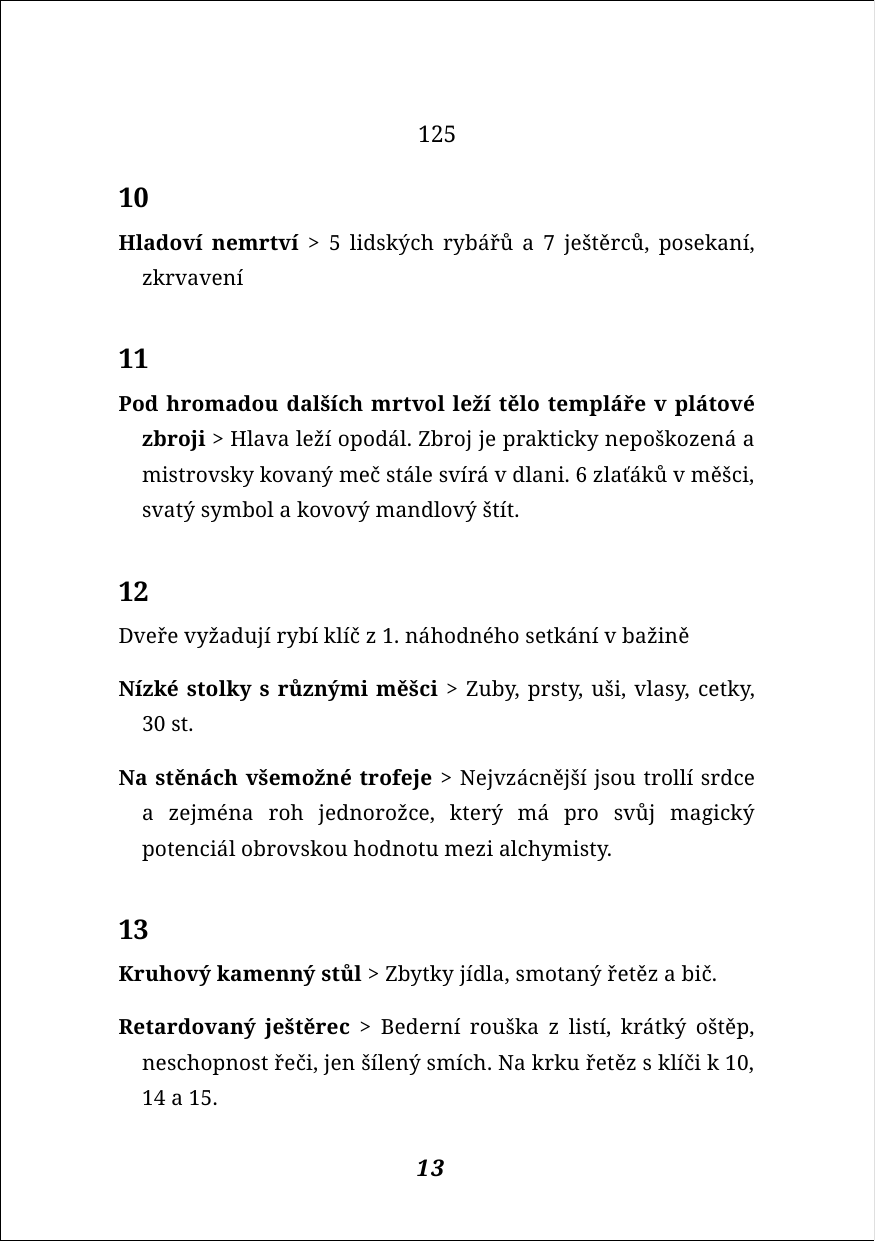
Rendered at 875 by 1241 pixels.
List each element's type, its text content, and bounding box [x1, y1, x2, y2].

text Retardovaný ještěrec > Bederní rouška z listí, krátký oštěp, neschopnost řeči, jen šílený smích. Na krku řetěz s klíči k 10, 14 a 15. [118, 1012, 756, 1112]
subtitle 12 [118, 572, 756, 609]
text Na stěnách všemožné trofeje > Nejvzácnější jsou trollí srdce a zejména roh jednorožce, který má pro svůj magický potenciál obrovskou hodnotu mezi alchymisty. [118, 763, 756, 862]
text Hladoví nemrtví > 5 lidských rybářů a 7 ještěrců, posekaní, zkrvavení [118, 228, 756, 292]
text Dveře vyžadují rybí klíč z 1. náhodného setkání v bažině [118, 621, 756, 649]
text Kruhový kamenný stůl > Zbytky jídla, smotaný řetěz a bič. [118, 959, 756, 988]
subtitle 10 [118, 179, 756, 216]
subtitle 11 [118, 340, 756, 377]
text Nízké stolky s různými měšci > Zuby, prsty, uši, vlasy, cetky, 30 st. [118, 674, 756, 738]
text Pod hromadou dalších mrtvol leží tělo templáře v plátové zbroji > Hlava leží opodál. Zbroj je prakticky nepoškozená a mistrovsky kovaný meč stále svírá v dlani. 6 zlaťáků v měšci, svatý symbol a kovový mandlový štít. [118, 389, 756, 524]
subtitle 13 [118, 911, 756, 947]
